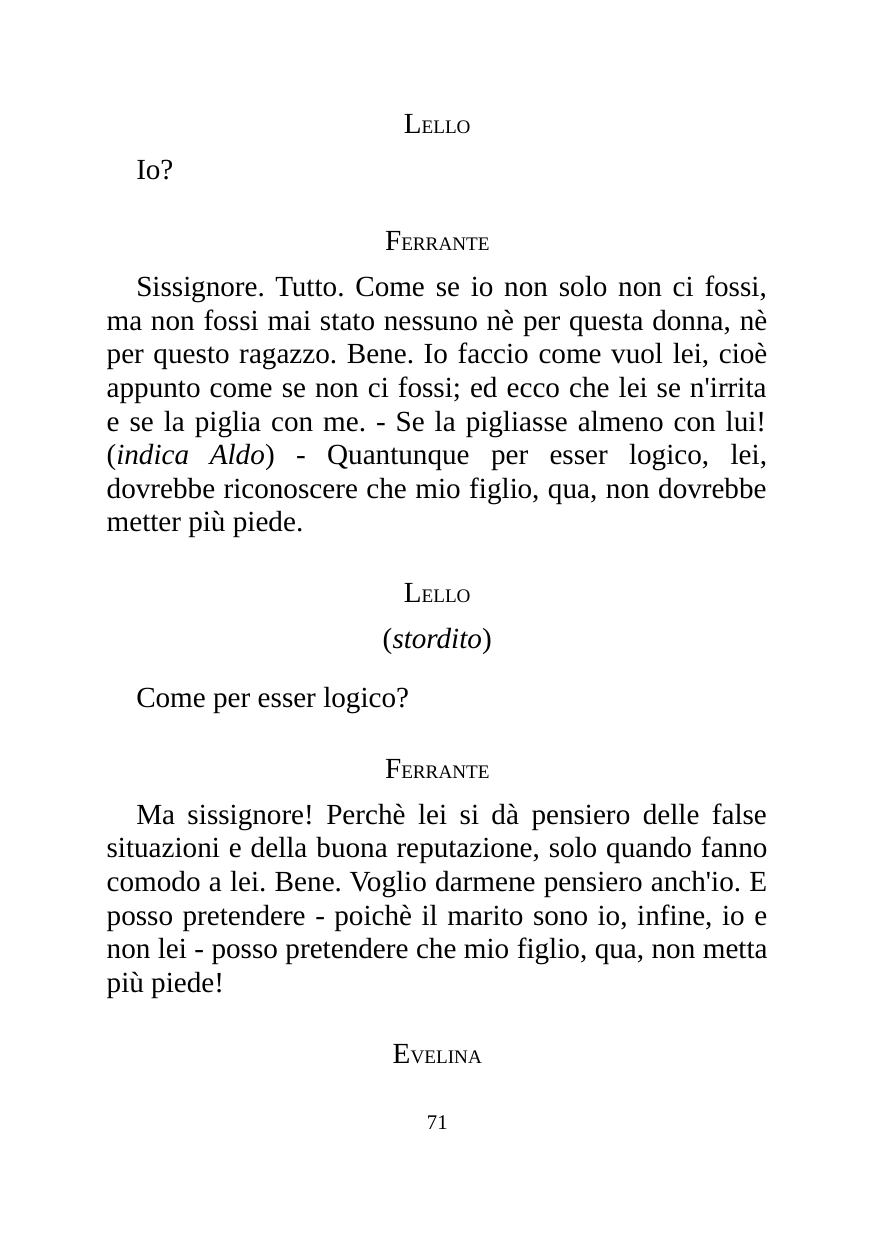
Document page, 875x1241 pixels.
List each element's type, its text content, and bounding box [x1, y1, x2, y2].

text Evelina [106, 1036, 768, 1069]
text Sissignore. Tutto. Come se io non solo non ci fossi, ma non fossi mai stato nessuno nè per questa donna, nè per questo ragazzo. Bene. Io faccio come vuol lei, cioè appunto come se non ci fossi; ed ecco che lei se n'irrita e se la piglia con me. - Se la pigliasse almeno con lui! (indica Aldo) - Quantunque per esser logico, lei, dovrebbe riconoscere che mio figlio, qua, non dovrebbe metter più piede. [106, 269, 768, 538]
text (stordito) [106, 621, 768, 655]
text Lello [106, 106, 768, 140]
text Ma sissignore! Perchè lei si dà pensiero delle false situazioni e della buona reputazione, solo quando fanno comodo a lei. Bene. Voglio darmene pensiero anch'io. E posso pretendere - poichè il marito sono io, infine, io e non lei - posso pretendere che mio figlio, qua, non metta più piede! [106, 797, 768, 998]
text Io? [106, 152, 768, 186]
text Ferrante [106, 223, 768, 257]
text Lello [106, 575, 768, 609]
text Come per esser logico? [106, 680, 768, 713]
text Ferrante [106, 751, 768, 784]
